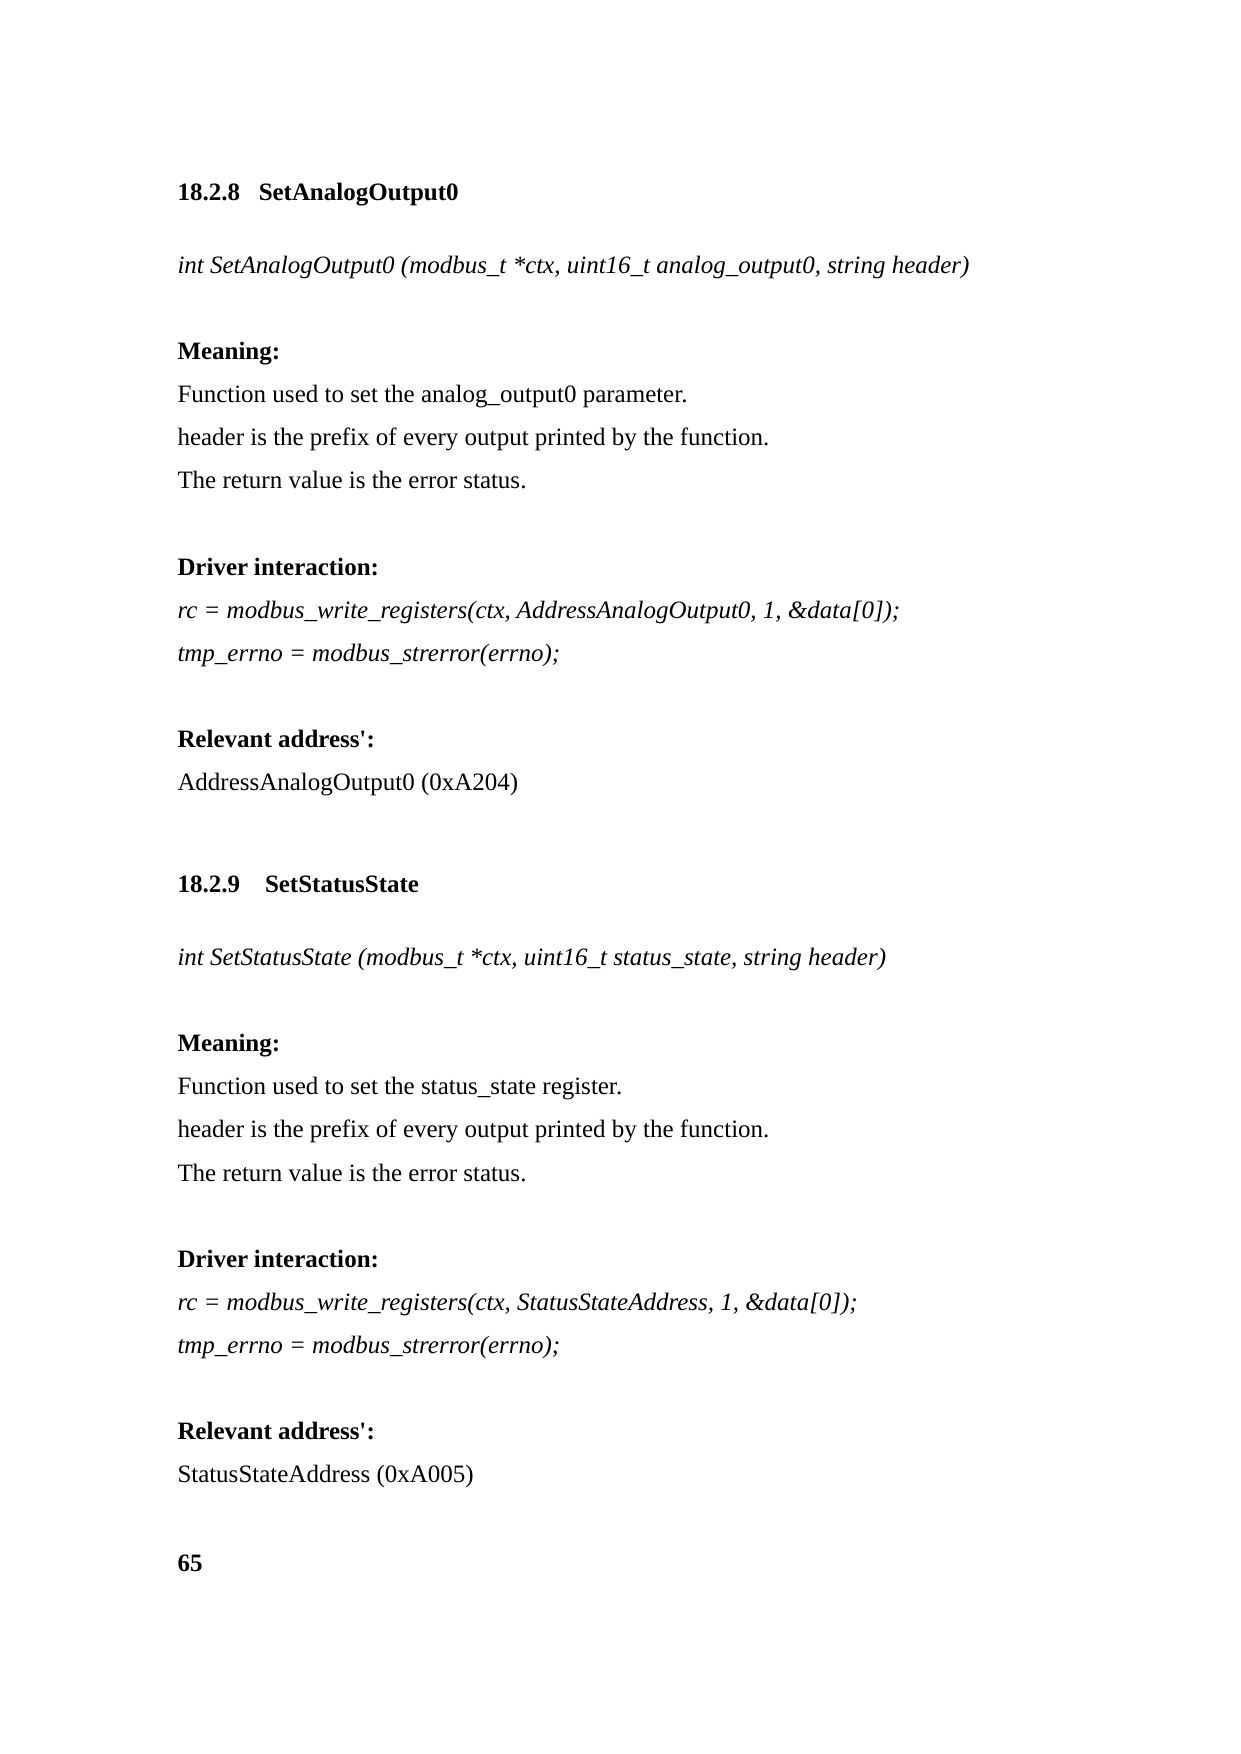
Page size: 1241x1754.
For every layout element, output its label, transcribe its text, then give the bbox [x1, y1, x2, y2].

text rc = modbus_write_registers(ctx, AddressAnalogOutput0, 1, &data[0]); [177, 595, 1063, 623]
text Meaning: [177, 1028, 1063, 1057]
text int SetAnalogOutput0 (modbus_t *ctx, uint16_t analog_output0, string header) [177, 250, 1063, 278]
text tmp_errno = modbus_strerror(errno); [177, 1330, 1063, 1359]
text The return value is the error status. [177, 1158, 1063, 1186]
text header is the prefix of every output printed by the function. [177, 1114, 1063, 1143]
text AddressAnalogOutput0 (0xA204) [177, 767, 1063, 796]
subtitle SetAnalogOutput0 [177, 177, 1063, 206]
subtitle SetStatusState [177, 869, 1063, 898]
text Meaning: [177, 336, 1063, 365]
text int SetStatusState (modbus_t *ctx, uint16_t status_state, string header) [177, 942, 1063, 971]
text Driver interaction: [177, 1244, 1063, 1273]
text Function used to set the status_state register. [177, 1071, 1063, 1100]
text rc = modbus_write_registers(ctx, StatusStateAddress, 1, &data[0]); [177, 1287, 1063, 1316]
text StatusStateAddress (0xA005) [177, 1459, 1063, 1488]
text Relevant address': [177, 724, 1063, 753]
text The return value is the error status. [177, 465, 1063, 494]
text Driver interaction: [177, 552, 1063, 580]
text Relevant address': [177, 1416, 1063, 1445]
text header is the prefix of every output printed by the function. [177, 422, 1063, 451]
text Function used to set the analog_output0 parameter. [177, 379, 1063, 408]
text tmp_errno = modbus_strerror(errno); [177, 638, 1063, 667]
